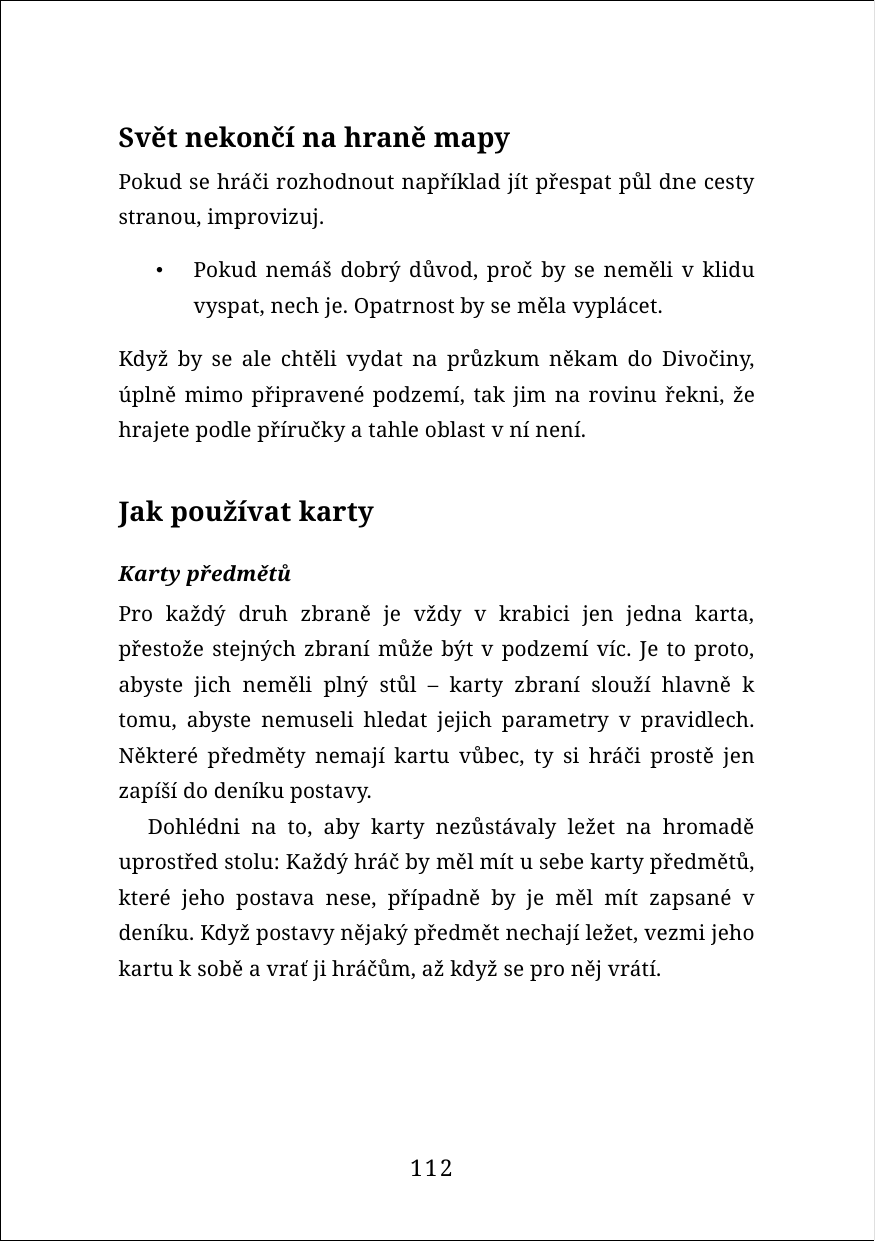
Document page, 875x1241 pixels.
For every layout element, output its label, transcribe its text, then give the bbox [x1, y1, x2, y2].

text Pokud se hráči rozhodnout například jít přespat půl dne cesty stranou, improvizuj. [118, 167, 756, 231]
text Když by se ale chtěli vydat na průzkum někam do Divočiny, úplně mimo připravené podzemí, tak jim na rovinu řekni, že hrajete podle příručky a tahle oblast v ní není. [118, 344, 756, 444]
text Pro každý druh zbraně je vždy v krabici jen jedna karta, přestože stejných zbraní může být v podzemí víc. Je to proto, abyste jich neměli plný stůl – karty zbraní slouží hlavně k tomu, abyste nemuseli hledat jejich parametry v pravidlech. Některé předměty nemají kartu vůbec, ty si hráči prostě jen zapíší do deníku postavy. Dohlédni na to, aby karty nezůstávaly ležet na hromadě uprostřed stolu: Každý hráč by měl mít u sebe karty předmětů, které jeho postava nese, případně by je měl mít zapsané v deníku. Když postavy nějaký předmět nechají ležet, vezmi jeho kartu k sobě a vrať ji hráčům, až když se pro něj vrátí. [118, 599, 756, 982]
subtitle Svět nekončí na hraně mapy [118, 118, 756, 155]
list Pokud nemáš dobrý důvod, proč by se neměli v klidu vyspat, nech je. Opatrnost by se měla vyplácet. [156, 256, 756, 319]
subtitle Jak používat karty [118, 492, 756, 529]
subtitle Karty předmětů [118, 559, 756, 587]
